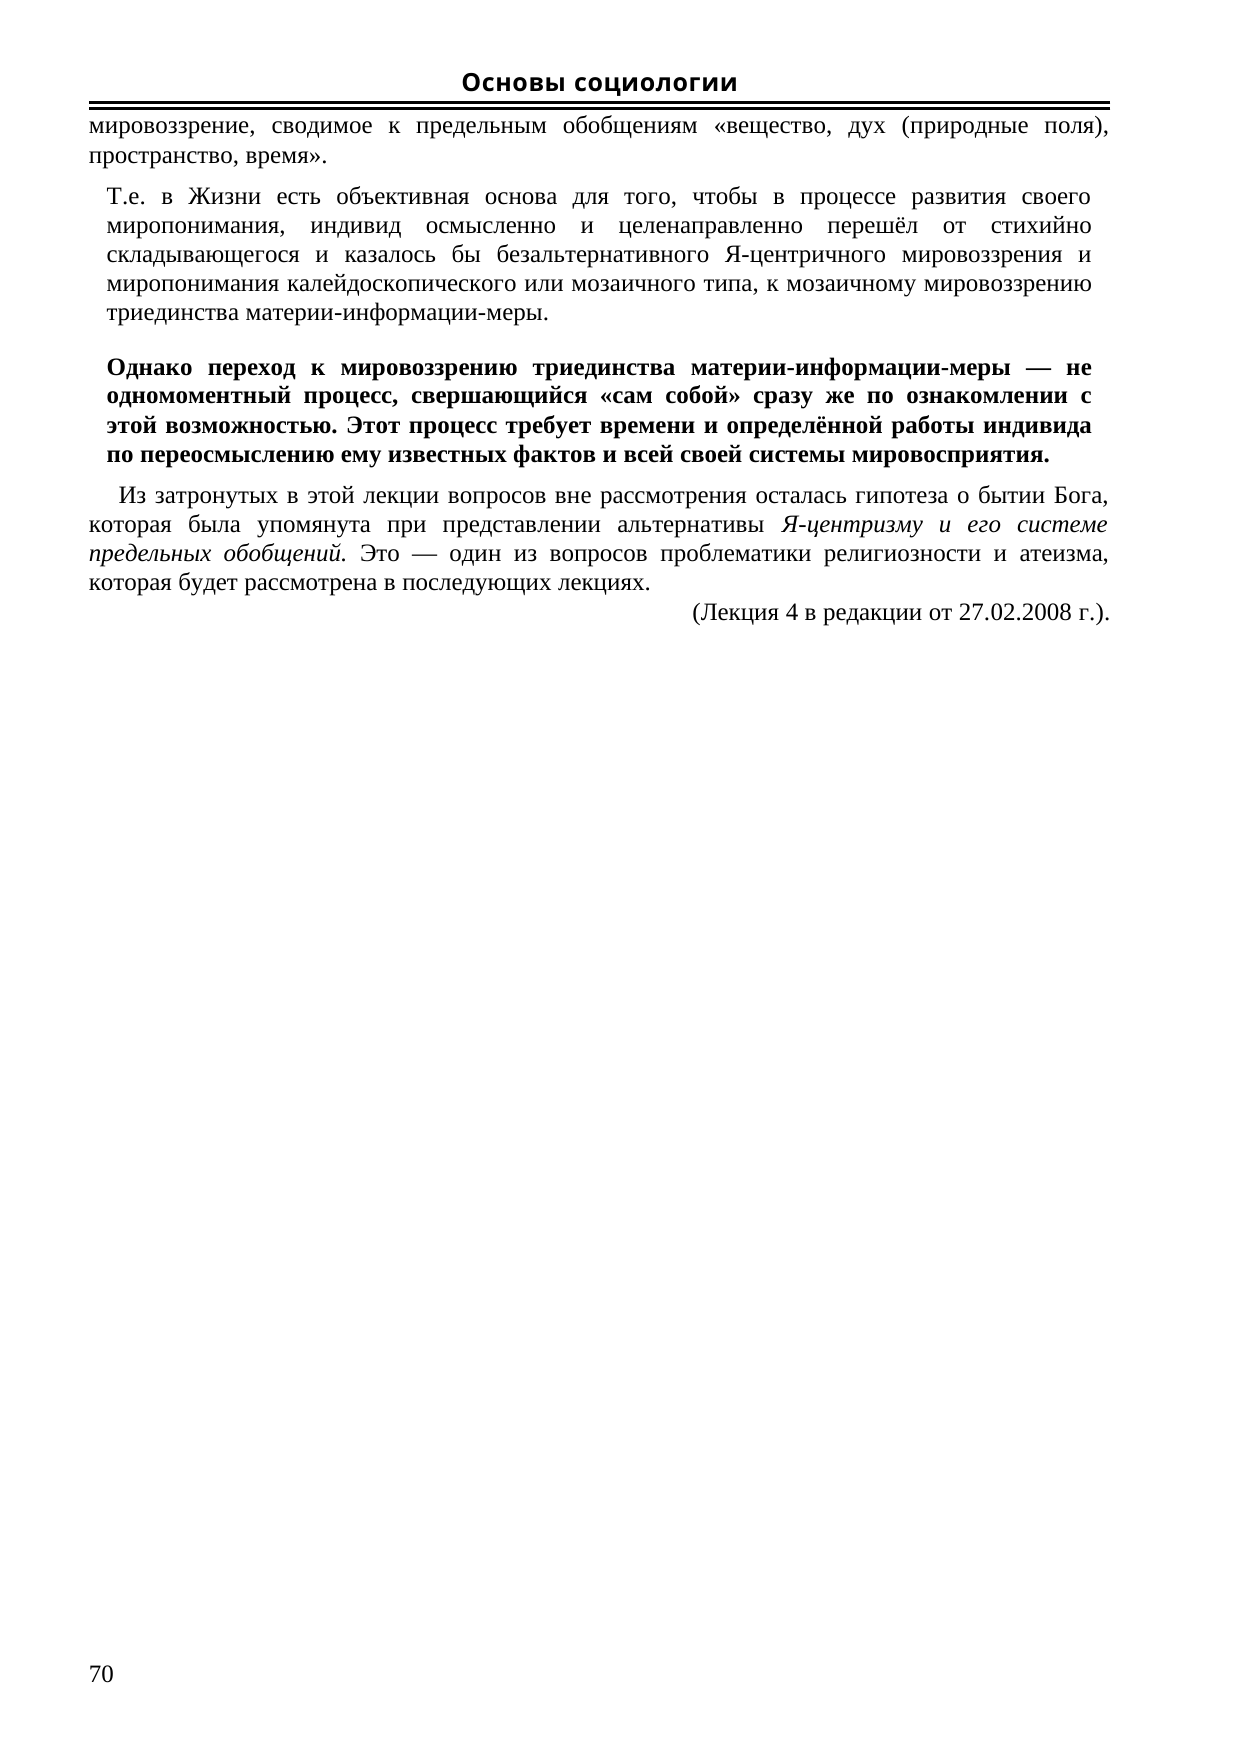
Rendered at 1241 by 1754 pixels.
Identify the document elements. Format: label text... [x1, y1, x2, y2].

text (Лекция 4 в редакции от 27.02.2008 г.). [89, 596, 1110, 625]
text Из затронутых в этой лекции вопросов вне рассмотрения осталась гипотеза о бытии Бога, которая была упомянута при представлении альтернативы Я-центризму и его системе предельных обобщений. Это — один из вопросов проблематики религиозности и атеизма, которая будет рассмотрена в последующих лекциях. [89, 480, 1110, 596]
text мировоззрение, сводимое к предельным обобщениям «вещество, дух (природные поля), пространство, время». [89, 110, 1110, 168]
text Т.е. в Жизни есть объективная основа для того, чтобы в процессе развития своего миропонимания, индивид осмысленно и целенаправленно перешёл от стихийно складывающегося и казалось бы безальтернативного Я-центричного мировоззрения и миропонимания калейдоскопического или мозаичного типа, к мозаичному мировоззрению триединства материи-информации-меры. [106, 181, 1093, 326]
text Однако переход к мировоззрению триединства материи-информации-меры — не одномоментный процесс, свершающийся «сам собой» сразу же по ознакомлении с этой возможностью. Этот процесс требует времени и определённой работы индивида по переосмыслению ему известных фактов и всей своей системы мировосприятия. [106, 351, 1093, 468]
